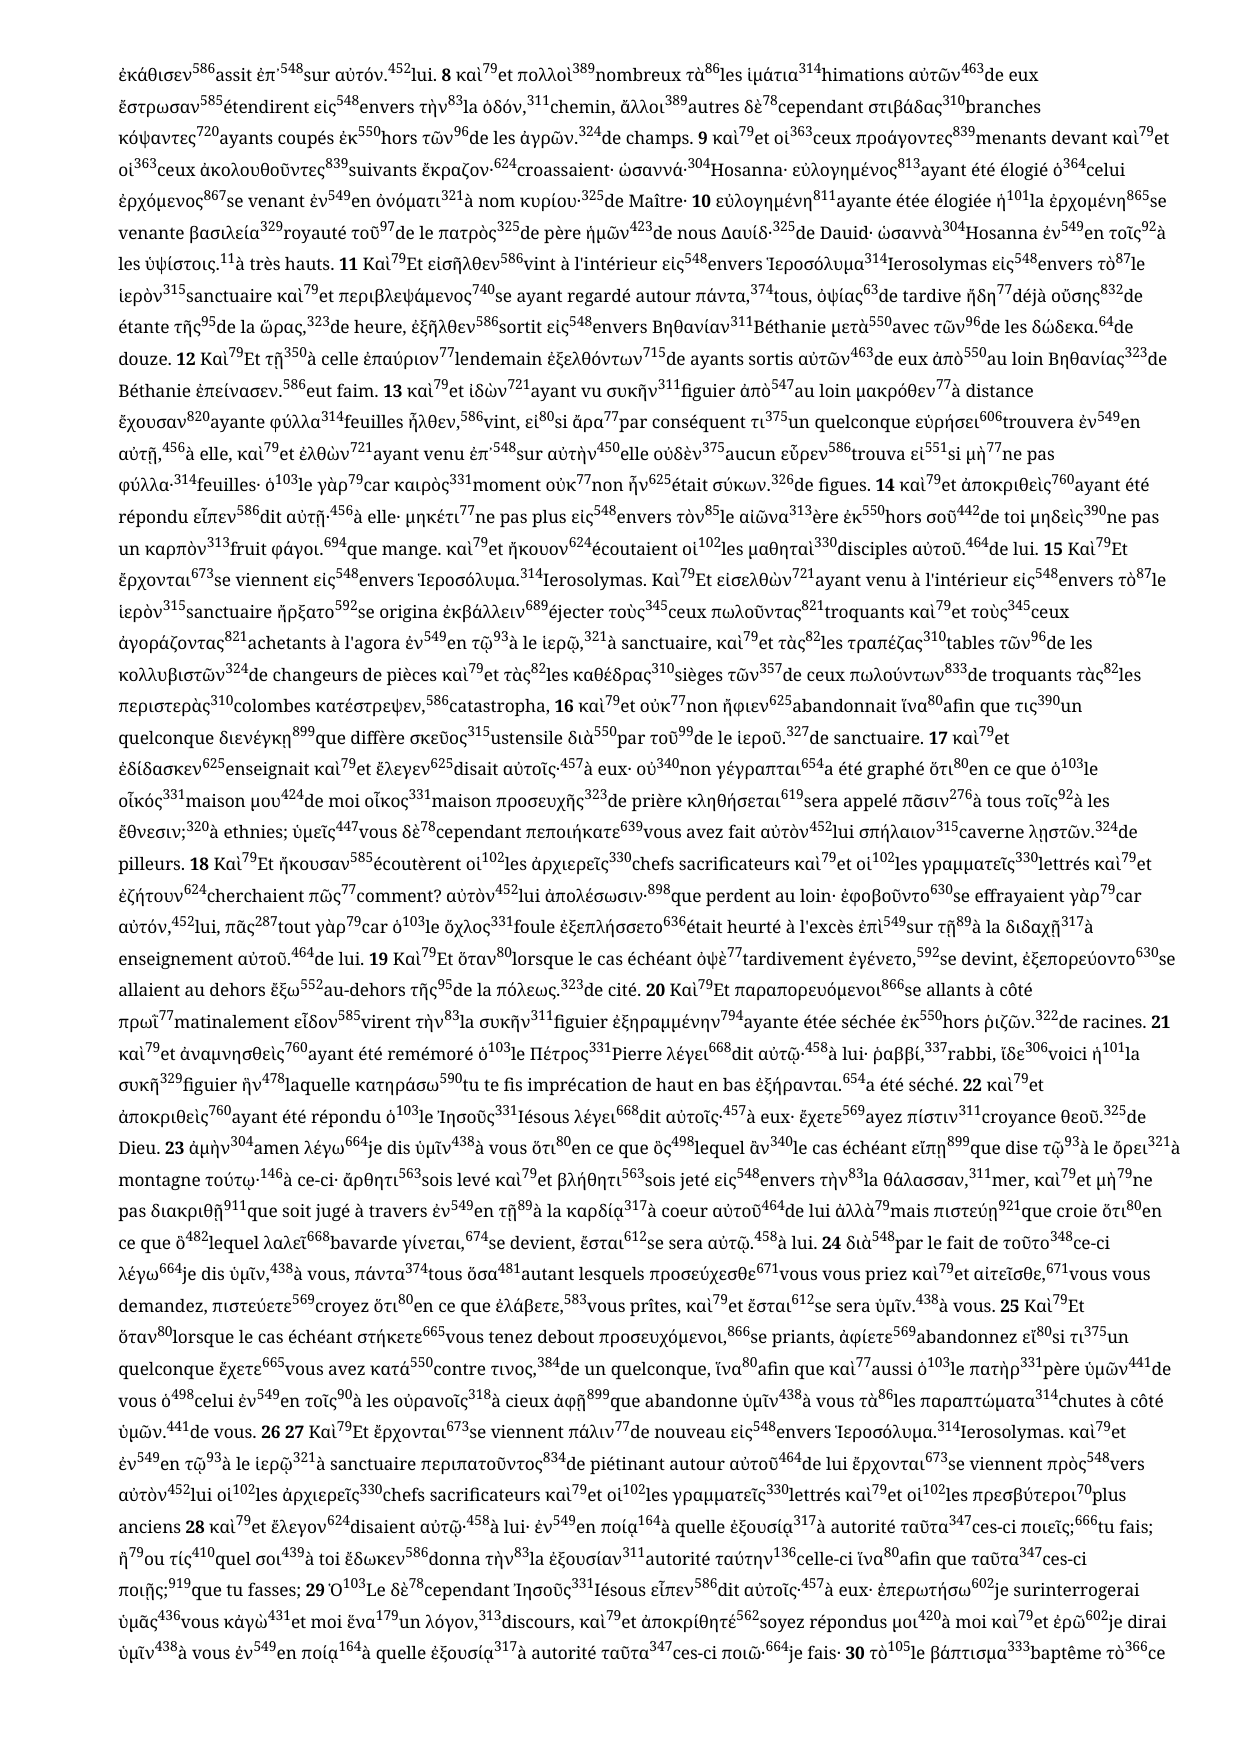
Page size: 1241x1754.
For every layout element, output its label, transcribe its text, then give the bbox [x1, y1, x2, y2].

text 1 Καὶ79Et ὅτε80lorsque ἐγγίζουσιν667approchent εἰς548envers Ἱεροσόλυμα314Ierosolymas εἰς548envers Βηθφαγὴ311Bethphagé καὶ79et Βηθανίαν311Béthanie πρὸς548vers τὸ87le ὄρος315montagne τῶν94de les ἐλαιῶν,322de oliviers, ἀποστέλλει668envoie δύο52deux τῶν96de les μαθητῶν324de disciples αὐτοῦ464de lui 2 καὶ79et λέγει668dit αὐτοῖς·457à eux· ὑπάγετε569dirigez en arrière εἰς548envers τὴν83la κώμην311village τὴν344celle κατέναντι552en contre face ὑμῶν,441de vous, καὶ79et εὐθὺς77directement εἰσπορευόμενοι866se allants à l'intérieur εἰς548envers αὐτὴν450elle εὑρήσετε603vous trouverez πῶλον313poulain δεδεμένον796ayant été attaché de lien ἐφ᾽548sur ὃν480lequel οὐδεὶς390aucun ἀνθρώπων324de êtres humains οὔπω77non encore ἐκάθισεν·586assit· λύσατε553déliez αὐτὸν452lui καὶ79et φέρετε.569portez. 3 καὶ79et ἐάν80si le cas échéant τις390un quelconque ὑμῖν438à vous εἴπῃ·899que dise· τί399quel ποιεῖτε665vous faites τοῦτο;348ce-ci; εἴπατε·553dites· ὅτι80en ce que ὁ103le κύριος331Maître αὐτοῦ464de lui χρείαν311besoin ἔχει,668a, καὶ79et εὐθὺς77directement αὐτὸν452lui ἀποστέλλει668envoie πάλιν77de nouveau ὧδε.77ici. 4 Καὶ79Et ἀπῆλθον585éloignèrent καὶ79et εὗρον585trouvèrent πῶλον313poulain δεδεμένον796ayant été attaché de lien πρὸς548vers τὴν83la θύραν311porte ἔξω77au-dehors ἐπὶ550sur τοῦ99de le ἀμφόδου327de contour du chemin καὶ79et λύουσιν667délient αὐτόν.452lui. 5 καί79et τινες389des quelconques τῶν357de ceux ἐκεῖ77là ἑστηκότων777de ayants dressés ἔλεγον624disaient αὐτοῖς·457à eux· τί399quel ποιεῖτε665vous faites λύοντες839déliants τὸν85le πῶλον;313poulain; 6 οἱ468ceux δὲ78cependant εἶπαν585dirent αὐτοῖς457à eux καθὼς77de haut en bas comme εἶπεν586dit ὁ103le Ἰησοῦς,331Iésous, καὶ79et ἀφῆκαν585abandonnèrent αὐτούς.451eux. 7 Καὶ79Et φέρουσιν667portent τὸν85le πῶλον313poulain πρὸς548vers τὸν85le Ἰησοῦν313Iésous καὶ79et ἐπιβάλλουσιν667surjettent αὐτῷ458à lui τὰ86les ἱμάτια314himations αὐτῶν,463de eux, καὶ79et ἐκάθισεν586assit ἐπ᾽548sur αὐτόν.452lui. 8 καὶ79et πολλοὶ389nombreux τὰ86les ἱμάτια314himations αὐτῶν463de eux ἔστρωσαν585étendirent εἰς548envers τὴν83la ὁδόν,311chemin, ἄλλοι389autres δὲ78cependant στιβάδας310branches κόψαντες720ayants coupés ἐκ550hors τῶν96de les ἀγρῶν.324de champs. 9 καὶ79et οἱ363ceux προάγοντες839menants devant καὶ79et οἱ363ceux ἀκολουθοῦντες839suivants ἔκραζον·624croassaient· ὡσαννά·304Hosanna· εὐλογημένος813ayant été élogié ὁ364celui ἐρχόμενος867se venant ἐν549en ὀνόματι321à nom κυρίου·325de Maître· 10 εὐλογημένη811ayante étée élogiée ἡ101la ἐρχομένη865se venante βασιλεία329royauté τοῦ97de le πατρὸς325de père ἡμῶν423de nous Δαυίδ·325de Dauid· ὡσαννὰ304Hosanna ἐν549en τοῖς92à les ὑψίστοις.11à très hauts. 11 Καὶ79Et εἰσῆλθεν586vint à l'intérieur εἰς548envers Ἱεροσόλυμα314Ierosolymas εἰς548envers τὸ87le ἱερὸν315sanctuaire καὶ79et περιβλεψάμενος740se ayant regardé autour πάντα,374tous, ὀψίας63de tardive ἤδη77déjà οὔσης832de étante τῆς95de la ὥρας,323de heure, ἐξῆλθεν586sortit εἰς548envers Βηθανίαν311Béthanie μετὰ550avec τῶν96de les δώδεκα.64de douze. 12 Καὶ79Et τῇ350à celle ἐπαύριον77lendemain ἐξελθόντων715de ayants sortis αὐτῶν463de eux ἀπὸ550au loin Βηθανίας323de Béthanie ἐπείνασεν.586eut faim. 13 καὶ79et ἰδὼν721ayant vu συκῆν311figuier ἀπὸ547au loin μακρόθεν77à distance ἔχουσαν820ayante φύλλα314feuilles ἦλθεν,586vint, εἰ80si ἄρα77par conséquent τι375un quelconque εὑρήσει606trouvera ἐν549en αὐτῇ,456à elle, καὶ79et ἐλθὼν721ayant venu ἐπ᾽548sur αὐτὴν450elle οὐδὲν375aucun εὗρεν586trouva εἰ551si μὴ77ne pas φύλλα·314feuilles· ὁ103le γὰρ79car καιρὸς331moment οὐκ77non ἦν625était σύκων.326de figues. 14 καὶ79et ἀποκριθεὶς760ayant été répondu εἶπεν586dit αὐτῇ·456à elle· μηκέτι77ne pas plus εἰς548envers τὸν85le αἰῶνα313ère ἐκ550hors σοῦ442de toi μηδεὶς390ne pas un καρπὸν313fruit φάγοι.694que mange. καὶ79et ἤκουον624écoutaient οἱ102les μαθηταὶ330disciples αὐτοῦ.464de lui. 15 Καὶ79Et ἔρχονται673se viennent εἰς548envers Ἱεροσόλυμα.314Ierosolymas. Καὶ79Et εἰσελθὼν721ayant venu à l'intérieur εἰς548envers τὸ87le ἱερὸν315sanctuaire ἤρξατο592se origina ἐκβάλλειν689éjecter τοὺς345ceux πωλοῦντας821troquants καὶ79et τοὺς345ceux ἀγοράζοντας821achetants à l'agora ἐν549en τῷ93à le ἱερῷ,321à sanctuaire, καὶ79et τὰς82les τραπέζας310tables τῶν96de les κολλυβιστῶν324de changeurs de pièces καὶ79et τὰς82les καθέδρας310sièges τῶν357de ceux πωλούντων833de troquants τὰς82les περιστερὰς310colombes κατέστρεψεν,586catastropha, 16 καὶ79et οὐκ77non ἤφιεν625abandonnait ἵνα80afin que τις390un quelconque διενέγκῃ899que diffère σκεῦος315ustensile διὰ550par τοῦ99de le ἱεροῦ.327de sanctuaire. 17 καὶ79et ἐδίδασκεν625enseignait καὶ79et ἔλεγεν625disait αὐτοῖς·457à eux· οὐ340non γέγραπται654a été graphé ὅτι80en ce que ὁ103le οἶκός331maison μου424de moi οἶκος331maison προσευχῆς323de prière κληθήσεται619sera appelé πᾶσιν276à tous τοῖς92à les ἔθνεσιν;320à ethnies; ὑμεῖς447vous δὲ78cependant πεποιήκατε639vous avez fait αὐτὸν452lui σπήλαιον315caverne λῃστῶν.324de pilleurs. 18 Καὶ79Et ἤκουσαν585écoutèrent οἱ102les ἀρχιερεῖς330chefs sacrificateurs καὶ79et οἱ102les γραμματεῖς330lettrés καὶ79et ἐζήτουν624cherchaient πῶς77comment? αὐτὸν452lui ἀπολέσωσιν·898que perdent au loin· ἐφοβοῦντο630se effrayaient γὰρ79car αὐτόν,452lui, πᾶς287tout γὰρ79car ὁ103le ὄχλος331foule ἐξεπλήσσετο636était heurté à l'excès ἐπὶ549sur τῇ89à la διδαχῇ317à enseignement αὐτοῦ.464de lui. 19 Καὶ79Et ὅταν80lorsque le cas échéant ὀψὲ77tardivement ἐγένετο,592se devint, ἐξεπορεύοντο630se allaient au dehors ἔξω552au-dehors τῆς95de la πόλεως.323de cité. 20 Καὶ79Et παραπορευόμενοι866se allants à côté πρωῒ77matinalement εἶδον585virent τὴν83la συκῆν311figuier ἐξηραμμένην794ayante étée séchée ἐκ550hors ῥιζῶν.322de racines. 21 καὶ79et ἀναμνησθεὶς760ayant été remémoré ὁ103le Πέτρος331Pierre λέγει668dit αὐτῷ·458à lui· ῥαββί,337rabbi, ἴδε306voici ἡ101la συκῆ329figuier ἣν478laquelle κατηράσω590tu te fis imprécation de haut en bas ἐξήρανται.654a été séché. 22 καὶ79et ἀποκριθεὶς760ayant été répondu ὁ103le Ἰησοῦς331Iésous λέγει668dit αὐτοῖς·457à eux· ἔχετε569ayez πίστιν311croyance θεοῦ.325de Dieu. 23 ἀμὴν304amen λέγω664je dis ὑμῖν438à vous ὅτι80en ce que ὃς498lequel ἂν340le cas échéant εἴπῃ899que dise τῷ93à le ὄρει321à montagne τούτῳ·146à ce-ci· ἄρθητι563sois levé καὶ79et βλήθητι563sois jeté εἰς548envers τὴν83la θάλασσαν,311mer, καὶ79et μὴ79ne pas διακριθῇ911que soit jugé à travers ἐν549en τῇ89à la καρδίᾳ317à coeur αὐτοῦ464de lui ἀλλὰ79mais πιστεύῃ921que croie ὅτι80en ce que ὃ482lequel λαλεῖ668bavarde γίνεται,674se devient, ἔσται612se sera αὐτῷ.458à lui. 24 διὰ548par le fait de τοῦτο348ce-ci λέγω664je dis ὑμῖν,438à vous, πάντα374tous ὅσα481autant lesquels προσεύχεσθε671vous vous priez καὶ79et αἰτεῖσθε,671vous vous demandez, πιστεύετε569croyez ὅτι80en ce que ἐλάβετε,583vous prîtes, καὶ79et ἔσται612se sera ὑμῖν.438à vous. 25 Καὶ79Et ὅταν80lorsque le cas échéant στήκετε665vous tenez debout προσευχόμενοι,866se priants, ἀφίετε569abandonnez εἴ80si τι375un quelconque ἔχετε665vous avez κατά550contre τινος,384de un quelconque, ἵνα80afin que καὶ77aussi ὁ103le πατὴρ331père ὑμῶν441de vous ὁ498celui ἐν549en τοῖς90à les οὐρανοῖς318à cieux ἀφῇ899que abandonne ὑμῖν438à vous τὰ86les παραπτώματα314chutes à côté ὑμῶν.441de vous. 26 27 Καὶ79Et ἔρχονται673se viennent πάλιν77de nouveau εἰς548envers Ἱεροσόλυμα.314Ierosolymas. καὶ79et ἐν549en τῷ93à le ἱερῷ321à sanctuaire περιπατοῦντος834de piétinant autour αὐτοῦ464de lui ἔρχονται673se viennent πρὸς548vers αὐτὸν452lui οἱ102les ἀρχιερεῖς330chefs sacrificateurs καὶ79et οἱ102les γραμματεῖς330lettrés καὶ79et οἱ102les πρεσβύτεροι70plus anciens 28 καὶ79et ἔλεγον624disaient αὐτῷ·458à lui· ἐν549en ποίᾳ164à quelle ἐξουσίᾳ317à autorité ταῦτα347ces-ci ποιεῖς;666tu fais; ἢ79ou τίς410quel σοι439à toi ἔδωκεν586donna τὴν83la ἐξουσίαν311autorité ταύτην136celle-ci ἵνα80afin que ταῦτα347ces-ci ποιῇς;919que tu fasses; 29 Ὁ103Le δὲ78cependant Ἰησοῦς331Iésous εἶπεν586dit αὐτοῖς·457à eux· ἐπερωτήσω602je surinterrogerai ὑμᾶς436vous κἀγὼ431et moi ἕνα179un λόγον,313discours, καὶ79et ἀποκρίθητέ562soyez répondus μοι420à moi καὶ79et ἐρῶ602je dirai ὑμῖν438à vous ἐν549en ποίᾳ164à quelle ἐξουσίᾳ317à autorité ταῦτα347ces-ci ποιῶ·664je fais· 30 τὸ105le βάπτισμα333baptême τὸ366ce Ἰωάννου325de Ioannes ἐξ550hors οὐρανοῦ325de ciel ἦν625était ἢ79ou ἐξ550hors ἀνθρώπων;324de êtres humains; ἀποκρίθητέ562soyez répondus μοι.420à moi. 31 Καὶ79Et διελογίζοντο630se calculaient au-travers πρὸς548vers ἑαυτοὺς527eux-mêmes λέγοντες·839disants· ἐὰν80si le cas échéant εἴπωμεν·894que nous disions· ἐξ550hors οὐρανοῦ,325de ciel, ἐρεῖ·606dira· διὰ548par le fait de τί399quel [οὖν]79[donc] οὐκ77non ἐπιστεύσατε583vous crûtes αὐτῷ;458à lui; 32 ἀλλ᾽79mais εἴπωμεν·894que nous disions· ἐξ550hors ἀνθρώπων;324de êtres humains; –935– ἐφοβοῦντο630se effrayaient τὸν85le ὄχλον·313foule· ἅπαντες389en totalités γὰρ79car εἶχον624avaient τὸν85le Ἰωάννην313Ioannes ὄντως77réellement ὅτι80en ce que προφήτης331prophète ἦν.625était. 33 Καὶ79Et ἀποκριθέντες759ayants étés répondus τῷ91à le Ἰησοῦ319à Iésous λέγουσιν·667disent· οὐκ77non οἴδαμεν.637nous avons su. καὶ79et ὁ103le Ἰησοῦς331Iésous λέγει668dit αὐτοῖς·457à eux· οὐδὲ77non cependant ἐγὼ431moi λέγω664je dis ὑμῖν438à vous ἐν549en ποίᾳ164à quelle ἐξουσίᾳ317à autorité ταῦτα347ces-ci ποιῶ.664je fais. [118, 59, 1181, 1665]
